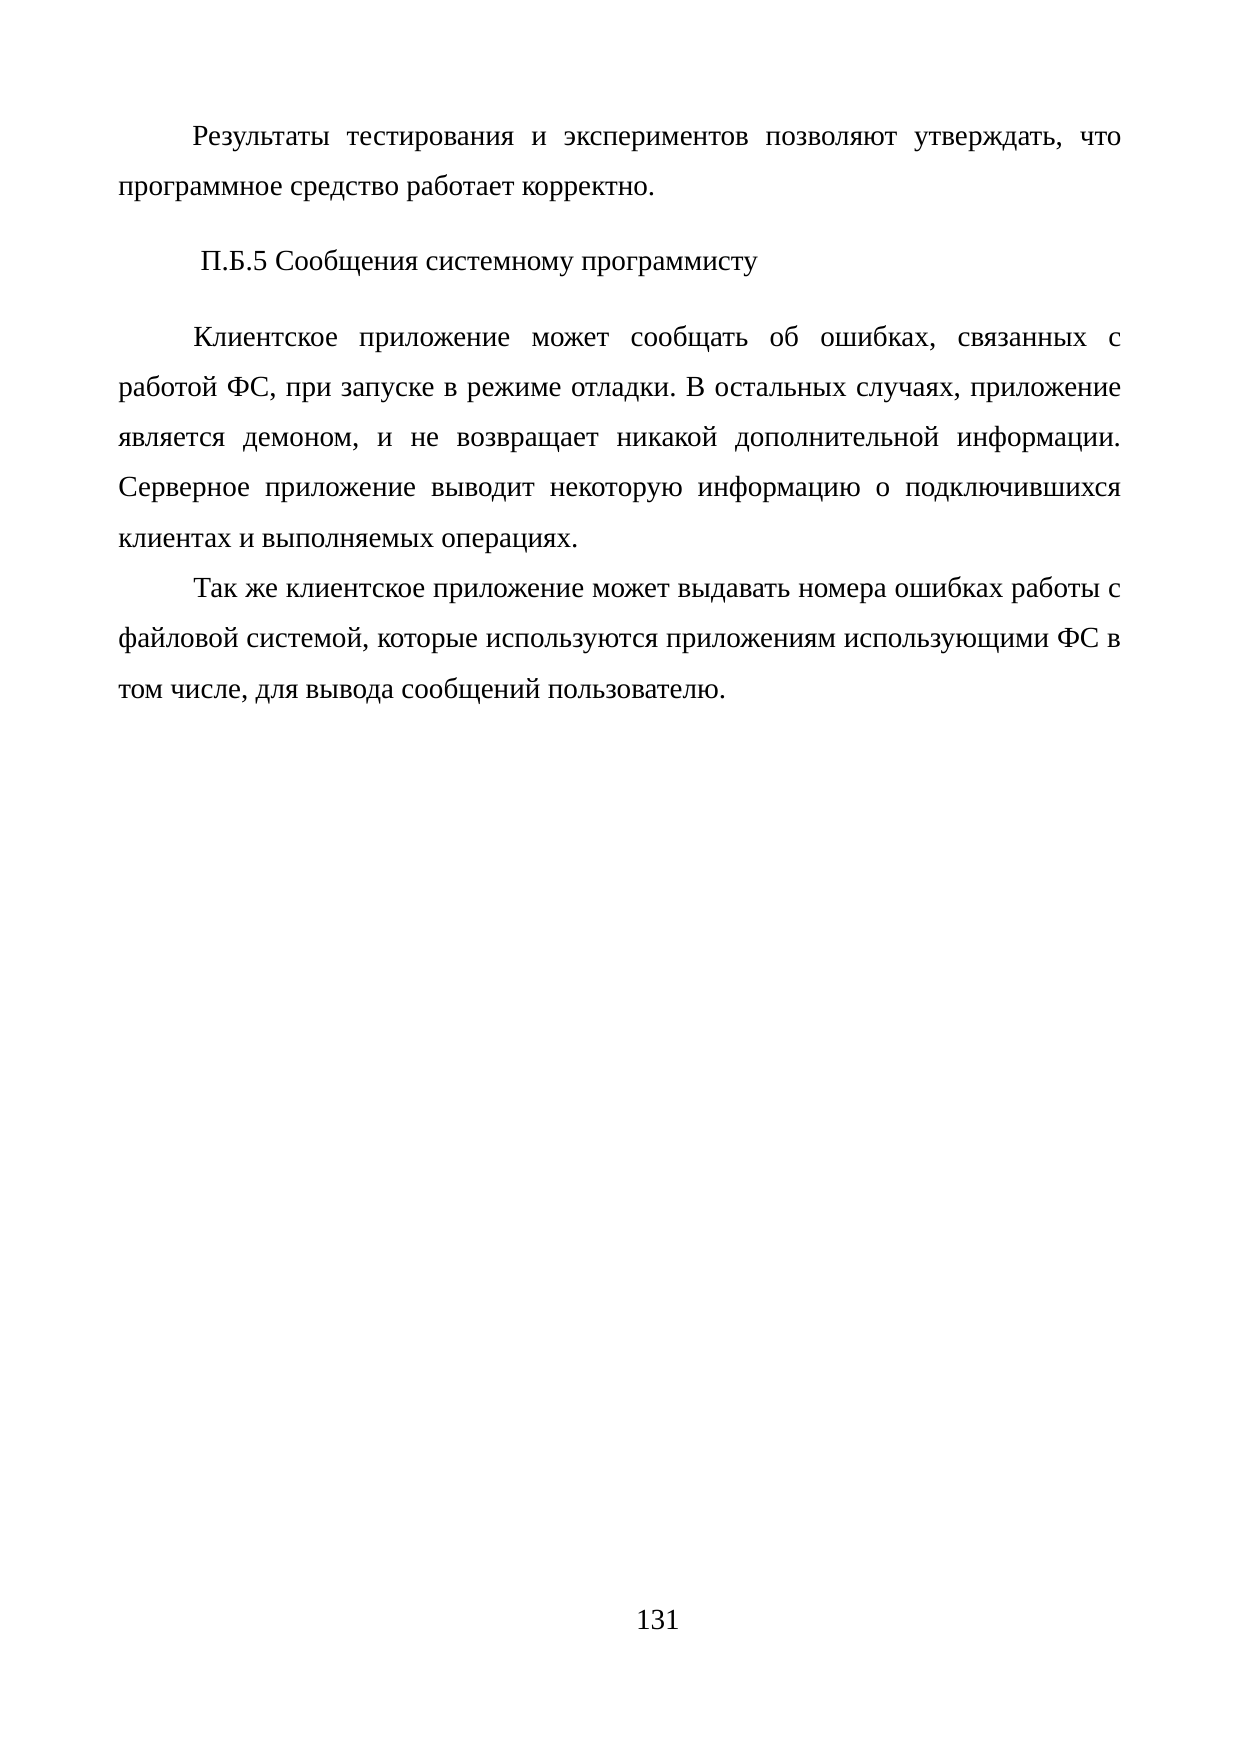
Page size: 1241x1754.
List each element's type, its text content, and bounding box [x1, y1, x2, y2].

text Результаты тестирования и экспериментов позволяют утверждать, что программное средство работает корректно. [118, 118, 1122, 202]
text Клиентское приложение может сообщать об ошибках, связанных с работой ФС, при запуске в режиме отладки. В остальных случаях, приложение является демоном, и не возвращает никакой дополнительной информации. Серверное приложение выводит некоторую информацию о подключившихся клиентах и выполняемых операциях. [118, 319, 1122, 553]
subtitle Сообщения системному программисту [193, 243, 1122, 277]
text Так же клиентское приложение может выдавать номера ошибках работы с файловой системой, которые используются приложениям использующими ФС в том числе, для вывода сообщений пользователю. [118, 570, 1122, 704]
